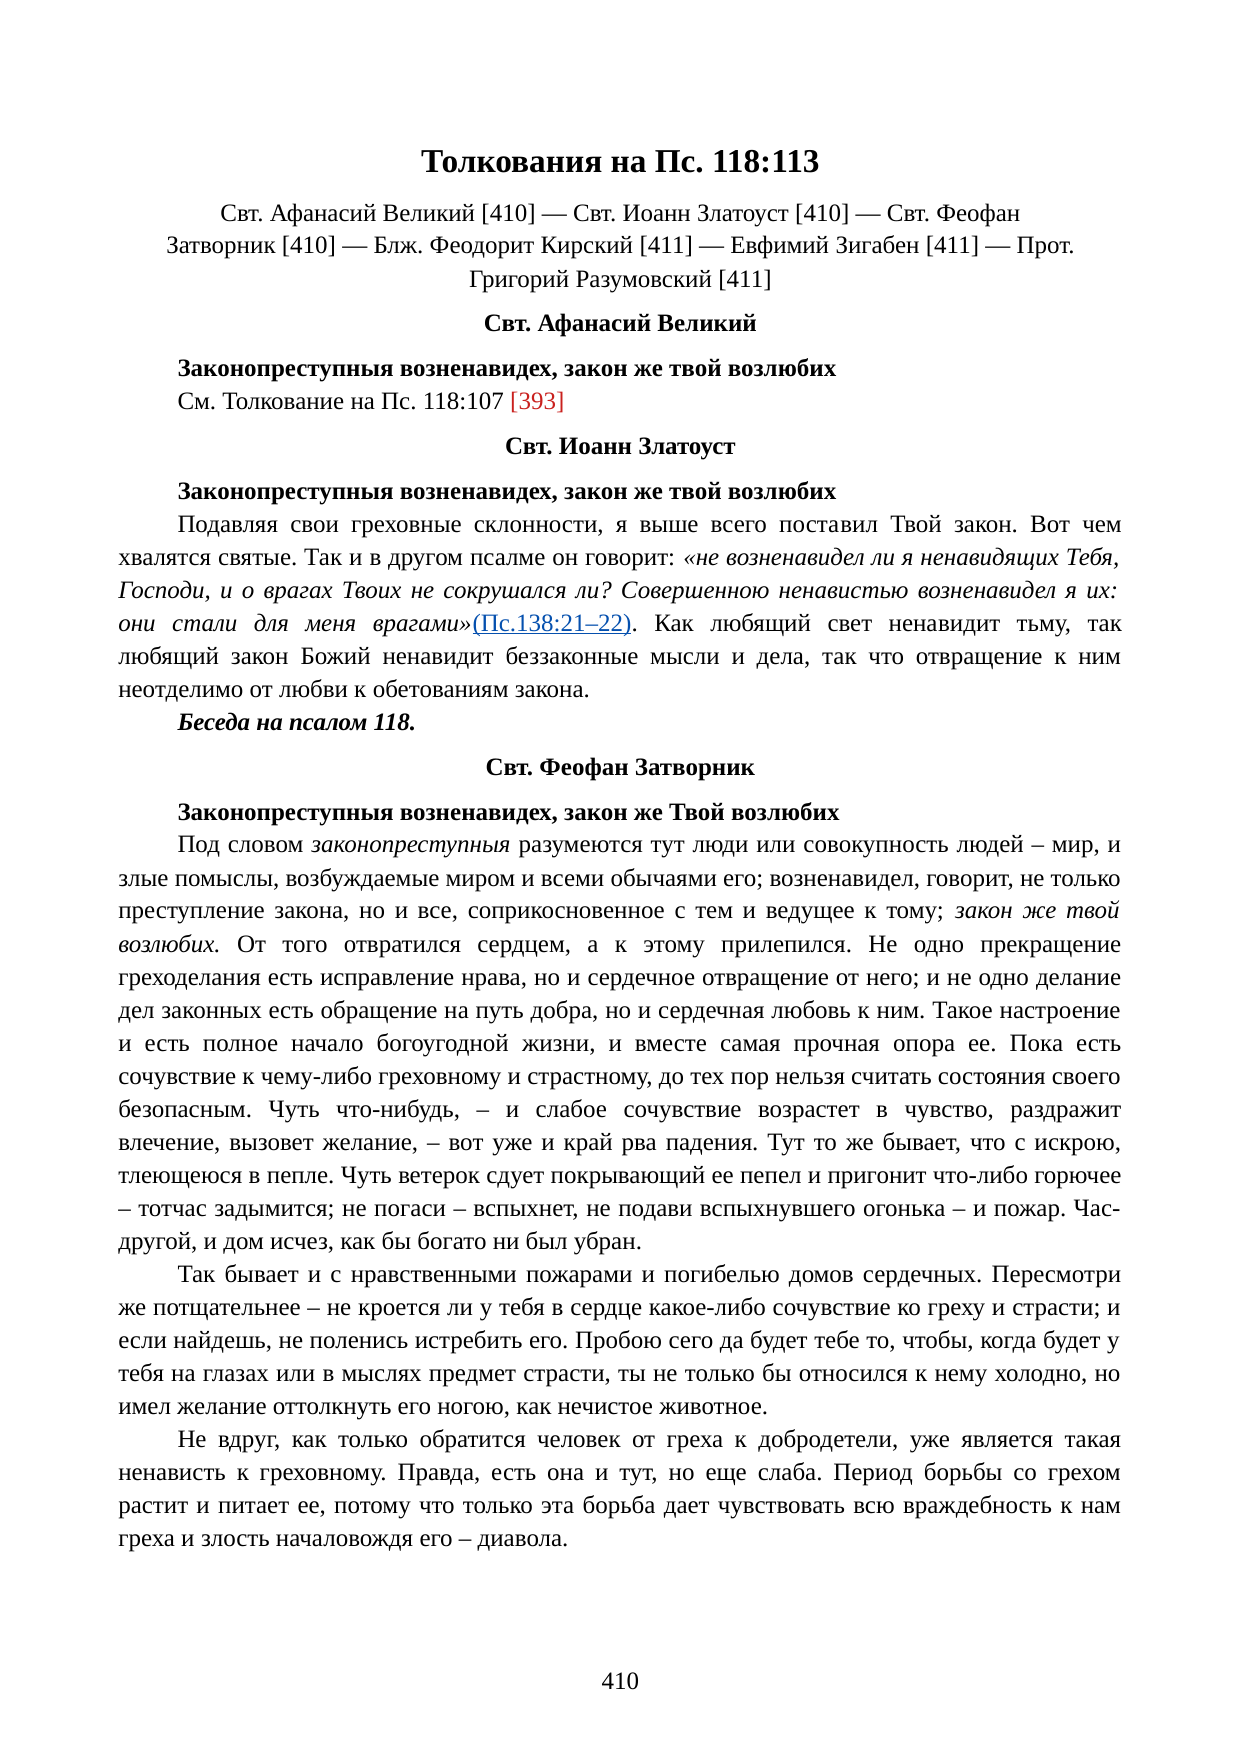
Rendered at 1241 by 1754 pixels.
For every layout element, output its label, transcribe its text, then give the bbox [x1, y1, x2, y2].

subtitle Свт. Феофан Затворник [118, 752, 1122, 781]
subtitle Свт. Иоанн Златоуст [118, 431, 1122, 460]
text Подавляя свои греховные склонности, я выше всего поста­вил Твой закон. Вот чем хвалятся святые. Так и в другом псалме он говорит: «не возненавидел ли я ненавидящих Тебя, Господи, и о врагах Твоих не сокрушался ли? Совершенною ненавистью возненавидел я их: они стали для меня врагами»(Пс.138:21–22). Как любящий свет нена­видит тьму, так любящий закон Божий ненавидит беззаконные мысли и дела, так что отвращение к ним неотделимо от любви к обе­тованиям закона. [118, 509, 1122, 703]
text Под словом законопреступныя разумеются тут люди или совокупность людей – мир, и злые помыслы, возбуждаемые миром и всеми обычаями его; возненавидел, говорит, не только преступление закона, но и все, соприкосновенное с тем и ведущее к тому; закон же твой возлюбих. От того отвратился сердцем, а к этому прилепился. Не одно прекращение греходелания есть исправление нрава, но и сердечное отвращение от него; и не одно делание дел законных есть обращение на путь добра, но и сердечная любовь к ним. Такое настроение и есть полное начало богоугодной жизни, и вместе самая прочная опора ее. Пока есть сочувствие к чему-либо греховному и страстному, до тех пор нельзя считать состояния своего безопасным. Чуть что-нибудь, – и слабое сочувствие возрастет в чувство, раздражит влечение, вызовет желание, – вот уже и край рва падения. Тут то же бывает, что с искрою, тлеющеюся в пепле. Чуть ветерок сдует покрывающий ее пепел и пригонит что-либо горючее – тотчас задымится; не погаси – вспыхнет, не подави вспыхнувшего огонька – и пожар. Час-другой, и дом исчез, как бы богато ни был убран. [118, 829, 1122, 1254]
text Законопреступныя возненавидех, закон же твой возлюбих [118, 476, 1122, 504]
text Не вдруг, как только обратится человек от греха к добродетели, уже является такая ненависть к греховному. Правда, есть она и тут, но еще слаба. Период борьбы со грехом растит и питает ее, потому что только эта борьба дает чувствовать всю враждебность к нам греха и злость началовождя его – диавола. [118, 1424, 1122, 1552]
subtitle Толкования на Пс. 118:113 [118, 142, 1122, 180]
text Беседа на псалом 118. [118, 707, 1122, 736]
subtitle Свт. Афанасий Великий [118, 308, 1122, 337]
text Законопреступныя возненавидех, закон же Твой возлюбих [118, 797, 1122, 825]
text См. Толкование на Пс. 118:107 [393] [118, 386, 1122, 415]
text Свт. Афанасий Великий [410] — Свт. Иоанн Златоуст [410] — Свт. Феофан Затворник [410] — Блж. Феодорит Кирский [411] — Евфимий Зигабен [411] — Прот. Григорий Разумовский [411] [118, 198, 1122, 292]
text Так бывает и с нравственными пожарами и погибелью домов сердечных. Пересмотри же потщательнее – не кроется ли у тебя в сердце какое-либо сочувствие ко греху и страсти; и если найдешь, не поленись истребить его. Пробою сего да будет тебе то, чтобы, когда будет у тебя на глазах или в мыслях предмет страсти, ты не только бы относился к нему холодно, но имел желание оттолкнуть его ногою, как нечистое животное. [118, 1259, 1122, 1420]
text Законопреступныя возненавидех, закон же твой возлюбих [118, 353, 1122, 382]
